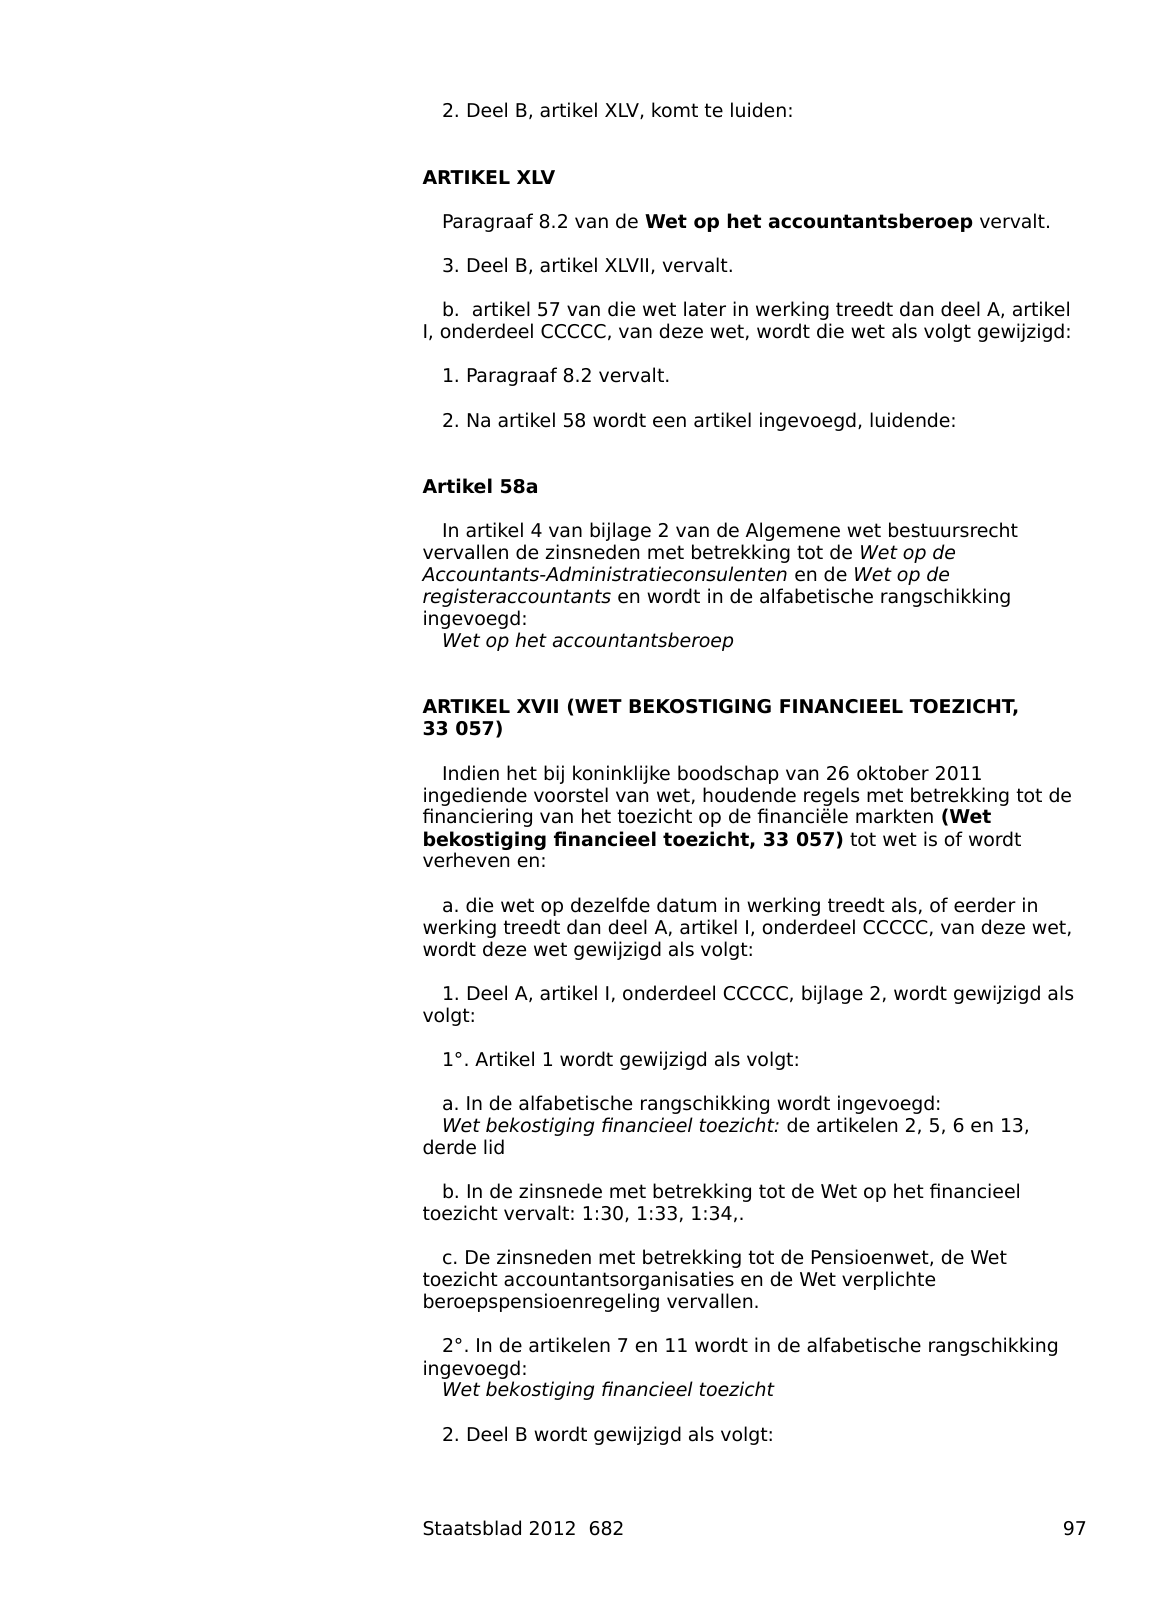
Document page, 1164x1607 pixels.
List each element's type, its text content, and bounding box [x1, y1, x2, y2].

text b. In de zinsnede met betrekking tot de Wet op het financieel toezicht vervalt: 1:30, 1:33, 1:34,. [422, 1181, 1087, 1225]
text b. artikel 57 van die wet later in werking treedt dan deel A, artikel I, onderdeel CCCCC, van deze wet, wordt die wet als volgt gewijzigd: [422, 299, 1087, 343]
text Paragraaf 8.2 van de Wet op het accountantsberoep vervalt. [422, 211, 1087, 233]
text a. In de alfabetische rangschikking wordt ingevoegd: [422, 1093, 1087, 1115]
subtitle ARTIKEL XVII (WET BEKOSTIGING FINANCIEEL TOEZICHT, 33 057) [422, 696, 1087, 740]
text 3. Deel B, artikel XLVII, vervalt. [422, 255, 1087, 277]
text Wet bekostiging financieel toezicht: de artikelen 2, 5, 6 en 13, derde lid [422, 1115, 1087, 1159]
text 1°. Artikel 1 wordt gewijzigd als volgt: [422, 1049, 1087, 1071]
text 2°. In de artikelen 7 en 11 wordt in de alfabetische rangschikking ingevoegd: [422, 1335, 1087, 1379]
text c. De zinsneden met betrekking tot de Pensioenwet, de Wet toezicht accountantsorganisaties en de Wet verplichte beroepspensioenregeling vervallen. [422, 1247, 1087, 1313]
text Indien het bij koninklijke boodschap van 26 oktober 2011 ingediende voorstel van wet, houdende regels met betrekking tot de financiering van het toezicht op de financiële markten (Wet bekostiging financieel toezicht, 33 057) tot wet is of wordt verheven en: [422, 762, 1087, 872]
subtitle Artikel 58a [422, 476, 1087, 498]
text 2. Na artikel 58 wordt een artikel ingevoegd, luidende: [422, 409, 1087, 432]
subtitle ARTIKEL XLV [422, 167, 1087, 189]
text 1. Paragraaf 8.2 vervalt. [422, 365, 1087, 387]
text Wet op het accountantsberoep [422, 630, 1087, 652]
text Wet bekostiging financieel toezicht [422, 1379, 1087, 1401]
text In artikel 4 van bijlage 2 van de Algemene wet bestuursrecht vervallen de zinsneden met betrekking tot de Wet op de Accountants-Administratieconsulenten en de Wet op de registeraccountants en wordt in de alfabetische rangschikking ingevoegd: [422, 520, 1087, 630]
text a. die wet op dezelfde datum in werking treedt als, of eerder in werking treedt dan deel A, artikel I, onderdeel CCCCC, van deze wet, wordt deze wet gewijzigd als volgt: [422, 894, 1087, 961]
text 2. Deel B, artikel XLV, komt te luiden: [422, 100, 1087, 122]
text 1. Deel A, artikel I, onderdeel CCCCC, bijlage 2, wordt gewijzigd als volgt: [422, 983, 1087, 1027]
text 2. Deel B wordt gewijzigd als volgt: [422, 1423, 1087, 1446]
